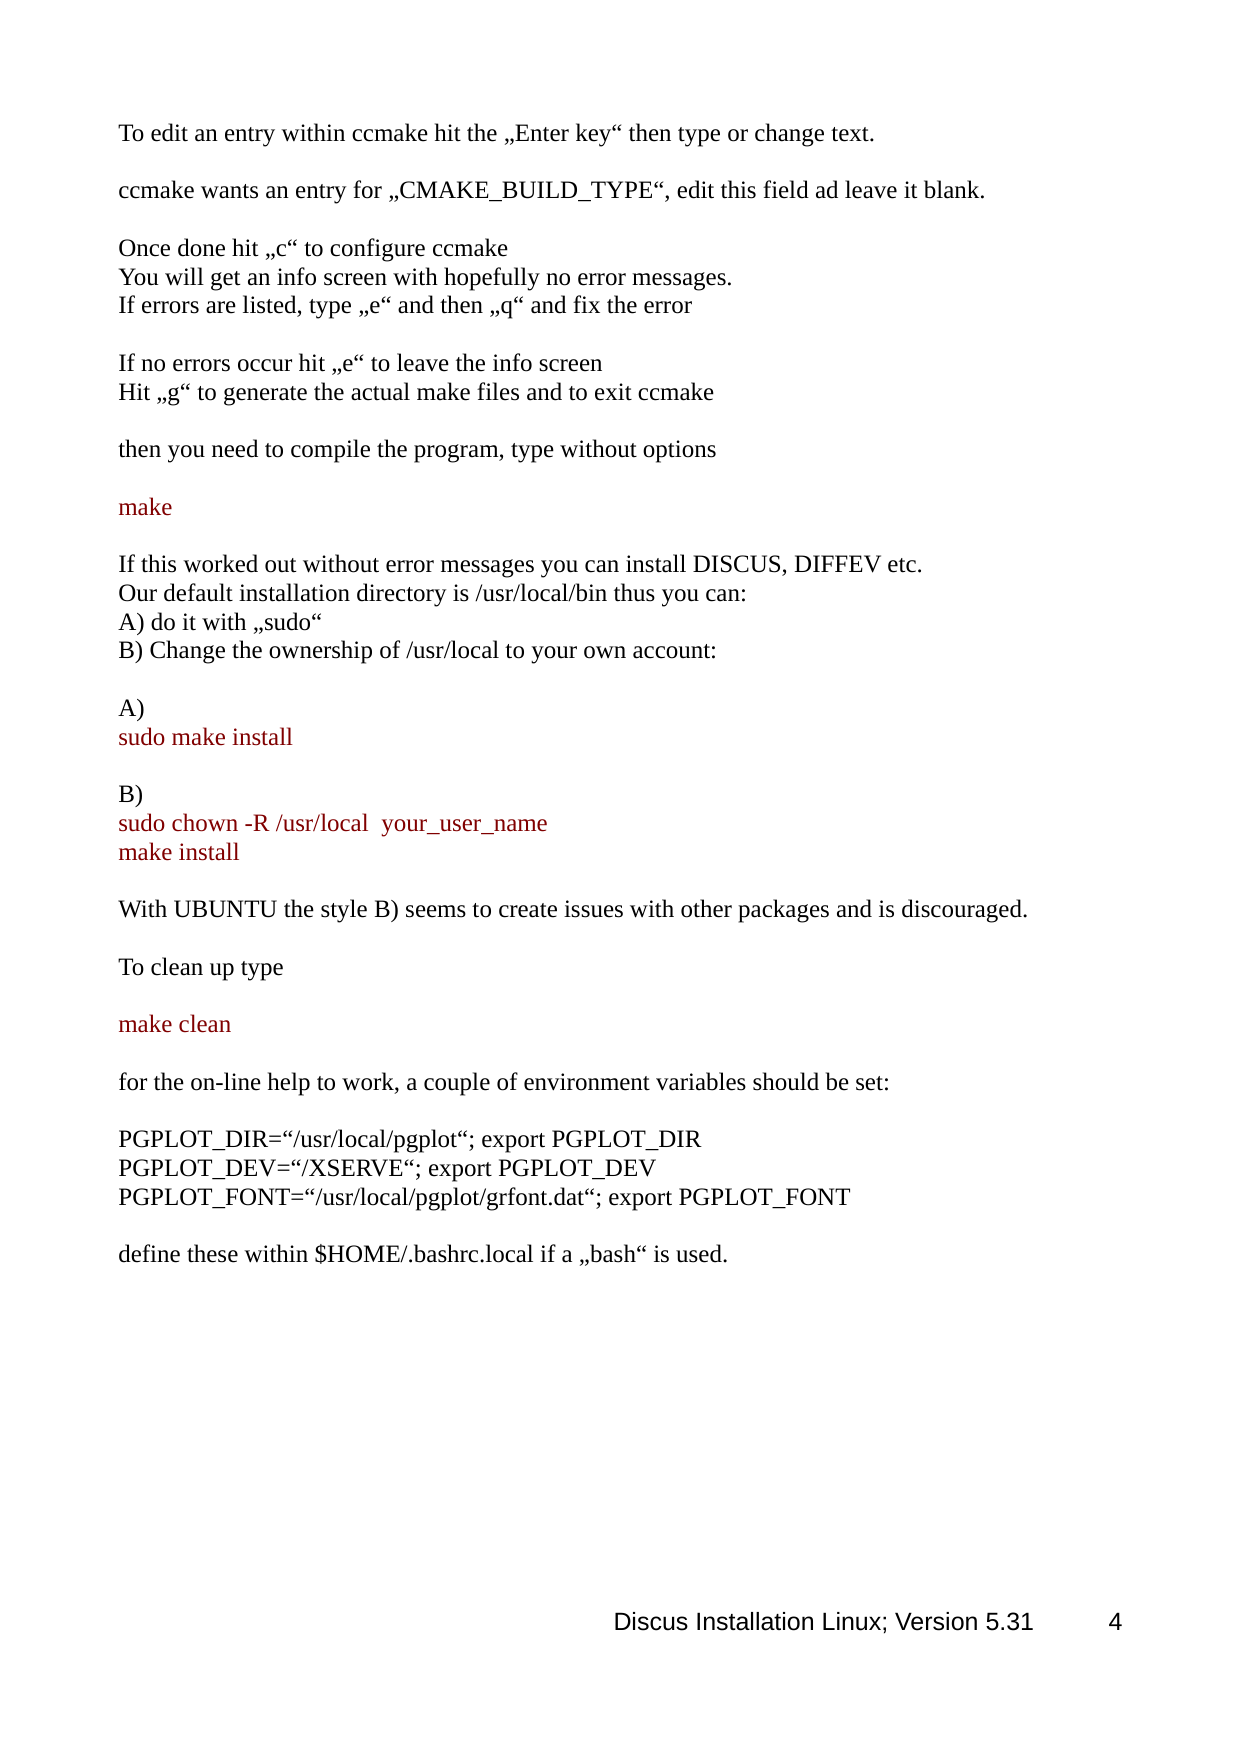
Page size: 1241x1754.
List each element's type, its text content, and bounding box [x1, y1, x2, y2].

text Once done hit „c“ to configure ccmake [118, 233, 1122, 262]
text PGPLOT_DIR=“/usr/local/pgplot“; export PGPLOT_DIR [118, 1124, 1122, 1153]
text make clean [118, 1009, 1122, 1038]
text A) do it with „sudo“ [118, 607, 1122, 636]
text then you need to compile the program, type without options [118, 434, 1122, 463]
text for the on-line help to work, a couple of environment variables should be set: [118, 1067, 1122, 1096]
text To edit an entry within ccmake hit the „Enter key“ then type or change text. [118, 118, 1122, 147]
text B) [118, 779, 1122, 808]
text sudo make install [118, 722, 1122, 751]
text A) [118, 693, 1122, 722]
text B) Change the ownership of /usr/local to your own account: [118, 636, 1122, 664]
text ccmake wants an entry for „CMAKE_BUILD_TYPE“, edit this field ad leave it blank. [118, 176, 1122, 204]
text define these within $HOME/.bashrc.local if a „bash“ is used. [118, 1239, 1122, 1268]
text You will get an info screen with hopefully no error messages. [118, 262, 1122, 291]
text sudo chown -R /usr/local your_user_name [118, 808, 1122, 837]
text If no errors occur hit „e“ to leave the info screen [118, 348, 1122, 377]
text PGPLOT_FONT=“/usr/local/pgplot/grfont.dat“; export PGPLOT_FONT [118, 1182, 1122, 1211]
text make install [118, 837, 1122, 866]
text Hit „g“ to generate the actual make files and to exit ccmake [118, 377, 1122, 406]
text PGPLOT_DEV=“/XSERVE“; export PGPLOT_DEV [118, 1153, 1122, 1182]
text To clean up type [118, 952, 1122, 981]
text With UBUNTU the style B) seems to create issues with other packages and is discouraged. [118, 894, 1122, 923]
text make [118, 492, 1122, 521]
text If errors are listed, type „e“ and then „q“ and fix the error [118, 291, 1122, 319]
text If this worked out without error messages you can install DISCUS, DIFFEV etc. [118, 549, 1122, 578]
text Our default installation directory is /usr/local/bin thus you can: [118, 578, 1122, 607]
